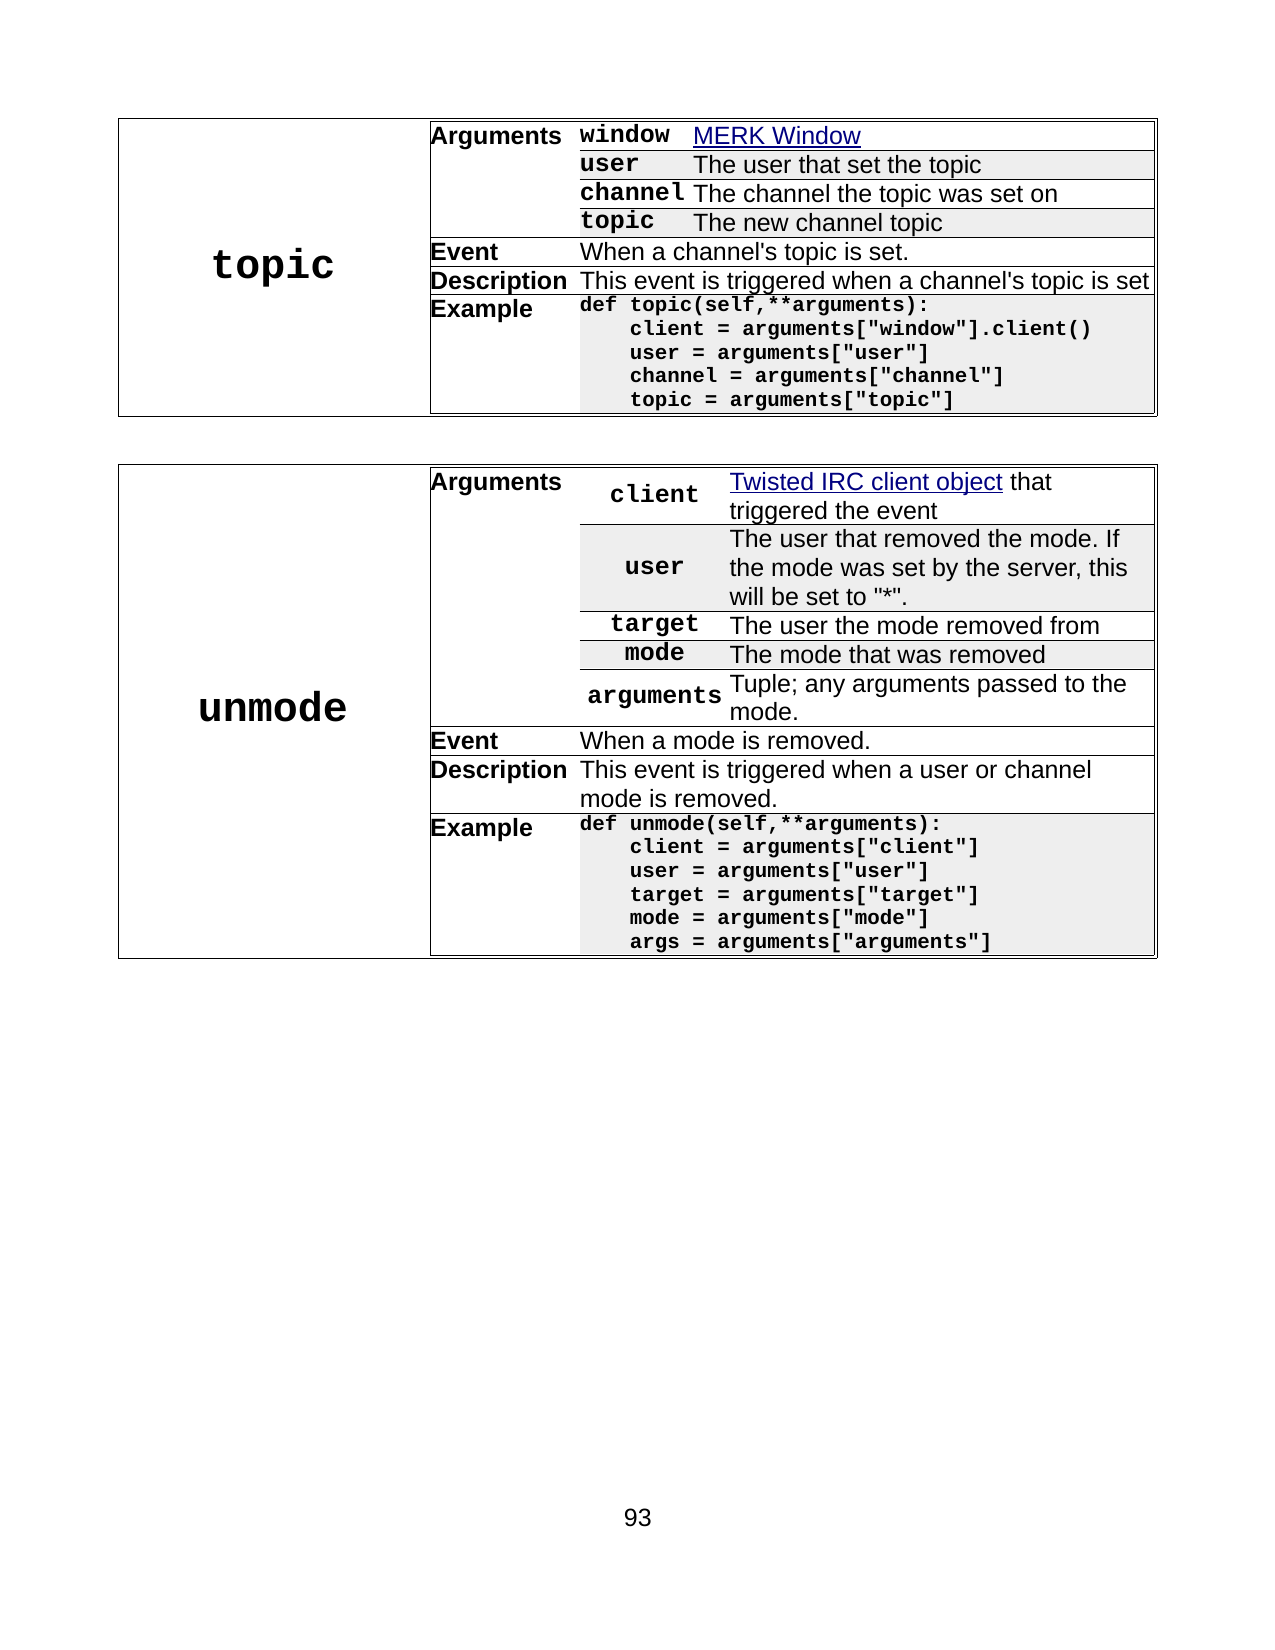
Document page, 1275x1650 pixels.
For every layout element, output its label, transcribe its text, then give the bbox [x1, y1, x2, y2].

table_cell This event is triggered when a user or channel mode is removed. [580, 756, 1154, 812]
table_cell The user the mode removed from [729, 612, 1154, 639]
table_cell target [580, 612, 729, 639]
table_header Twisted IRC client object that triggered the event [729, 468, 1154, 524]
table_cell Event [431, 727, 579, 755]
table_cell topic [580, 209, 693, 237]
table_header Arguments [431, 122, 579, 237]
table_cell The user that set the topic [693, 151, 1154, 179]
table_cell The new channel topic [693, 209, 1154, 237]
table_cell arguments [580, 670, 729, 726]
table_cell The mode that was removed [729, 641, 1154, 668]
table_cell user [580, 525, 729, 611]
table_header [427, 119, 1157, 416]
table_cell mode [580, 641, 729, 668]
table_cell When a channel's topic is set. [580, 238, 1154, 266]
table_cell def topic(self,**arguments): client = arguments["window"].client() user = arguments["user"] channel = arguments["channel"] topic = arguments["topic"] [580, 295, 1154, 413]
table_header window [580, 122, 693, 150]
table_cell user [580, 151, 693, 179]
table_header unmode [119, 465, 427, 958]
table_header Arguments [431, 468, 579, 726]
table_cell channel [580, 180, 693, 208]
table_cell Tuple; any arguments passed to the mode. [729, 670, 1154, 726]
table_cell When a mode is removed. [580, 727, 1154, 755]
table_cell Description [431, 756, 579, 812]
table_header [427, 465, 1157, 958]
table_cell Description [431, 267, 579, 294]
table_header topic [119, 119, 427, 416]
table_cell Event [431, 238, 579, 266]
table_cell This event is triggered when a channel's topic is set [580, 267, 1154, 294]
table_cell The channel the topic was set on [693, 180, 1154, 208]
table_cell Example [431, 814, 579, 954]
table_cell The user that removed the mode. If the mode was set by the server, this will be set to "*". [729, 525, 1154, 611]
table_header client [580, 468, 729, 524]
table_header MERK Window [693, 122, 1154, 150]
table_cell def unmode(self,**arguments): client = arguments["client"] user = arguments["user"] target = arguments["target"] mode = arguments["mode"] args = arguments["arguments"] [580, 814, 1154, 954]
table_cell Example [431, 295, 579, 413]
